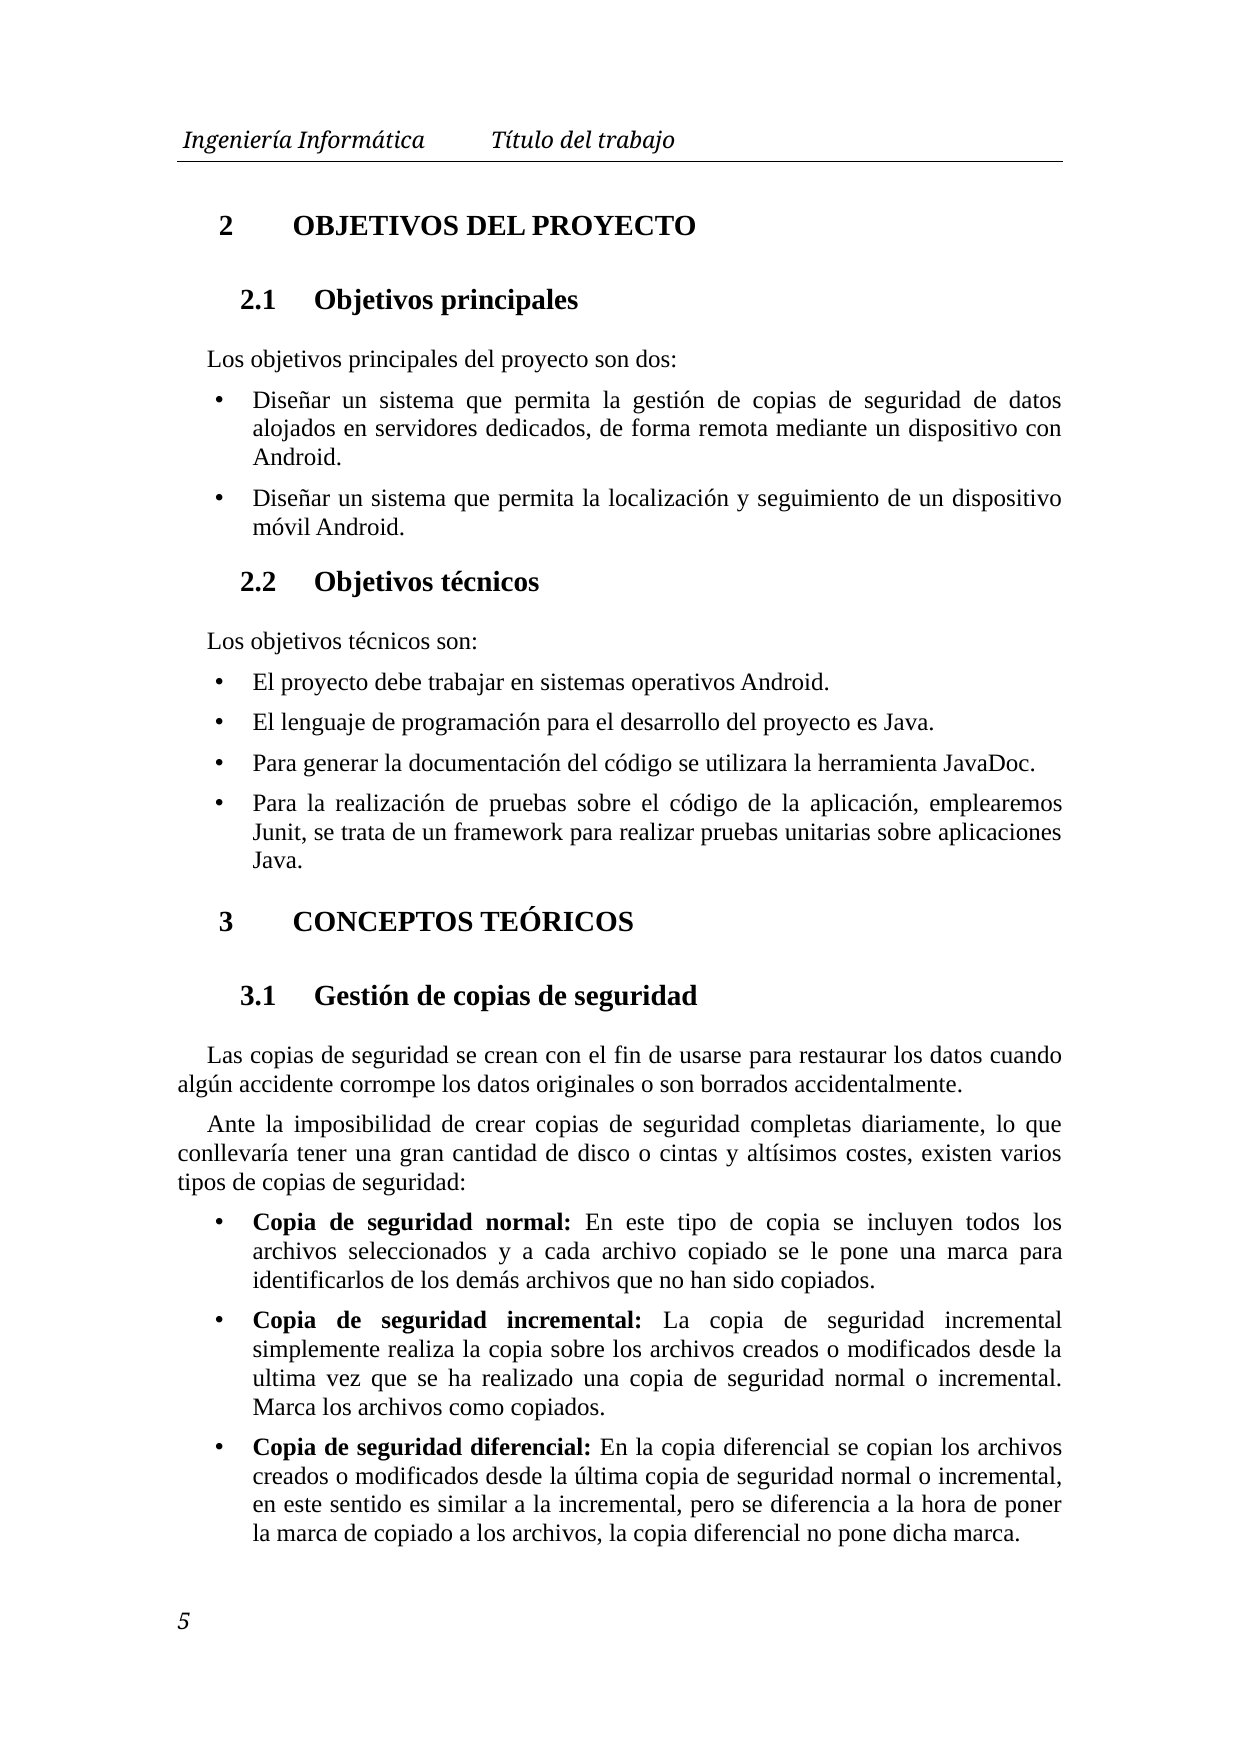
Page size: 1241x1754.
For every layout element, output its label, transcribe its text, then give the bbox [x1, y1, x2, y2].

list Copia de seguridad diferencial: En la copia diferencial se copian los archivos creados o modificados desde la última copia de seguridad normal o incremental, en este sentido es similar a la incremental, pero se diferencia a la hora de poner la marca de copiado a los archivos, la copia diferencial no pone dicha marca. [215, 1432, 1063, 1547]
subtitle Objetivos principales [240, 282, 1063, 316]
list Copia de seguridad incremental: La copia de seguridad incremental simplemente realiza la copia sobre los archivos creados o modificados desde la ultima vez que se ha realizado una copia de seguridad normal o incremental. Marca los archivos como copiados. [215, 1305, 1063, 1420]
text Ante la imposibilidad de crear copias de seguridad completas diariamente, lo que conllevaría tener una gran cantidad de disco o cintas y altísimos costes, existen varios tipos de copias de seguridad: [177, 1109, 1063, 1196]
list El proyecto debe trabajar en sistemas operativos Android. [215, 667, 1063, 695]
list Para generar la documentación del código se utilizara la herramienta JavaDoc. [215, 748, 1063, 776]
text Las copias de seguridad se crean con el fin de usarse para restaurar los datos cuando algún accidente corrompe los datos originales o son borrados accidentalmente. [177, 1040, 1063, 1097]
subtitle Objetivos técnicos [240, 564, 1063, 597]
list Para la realización de pruebas sobre el código de la aplicación, emplearemos Junit, se trata de un framework para realizar pruebas unitarias sobre aplicaciones Java. [215, 788, 1063, 874]
list Copia de seguridad normal: En este tipo de copia se incluyen todos los archivos seleccionados y a cada archivo copiado se le pone una marca para identificarlos de los demás archivos que no han sido copiados. [215, 1207, 1063, 1293]
list Diseñar un sistema que permita la gestión de copias de seguridad de datos alojados en servidores dedicados, de forma remota mediante un dispositivo con Android. [215, 385, 1063, 471]
subtitle Conceptos teóricos [218, 904, 1063, 937]
subtitle Objetivos del proyecto [218, 208, 1063, 242]
list El lenguaje de programación para el desarrollo del proyecto es Java. [215, 707, 1063, 736]
subtitle Gestión de copias de seguridad [240, 978, 1063, 1011]
text Los objetivos técnicos son: [177, 626, 1063, 655]
text Los objetivos principales del proyecto son dos: [177, 344, 1063, 373]
list Diseñar un sistema que permita la localización y seguimiento de un dispositivo móvil Android. [215, 483, 1063, 540]
